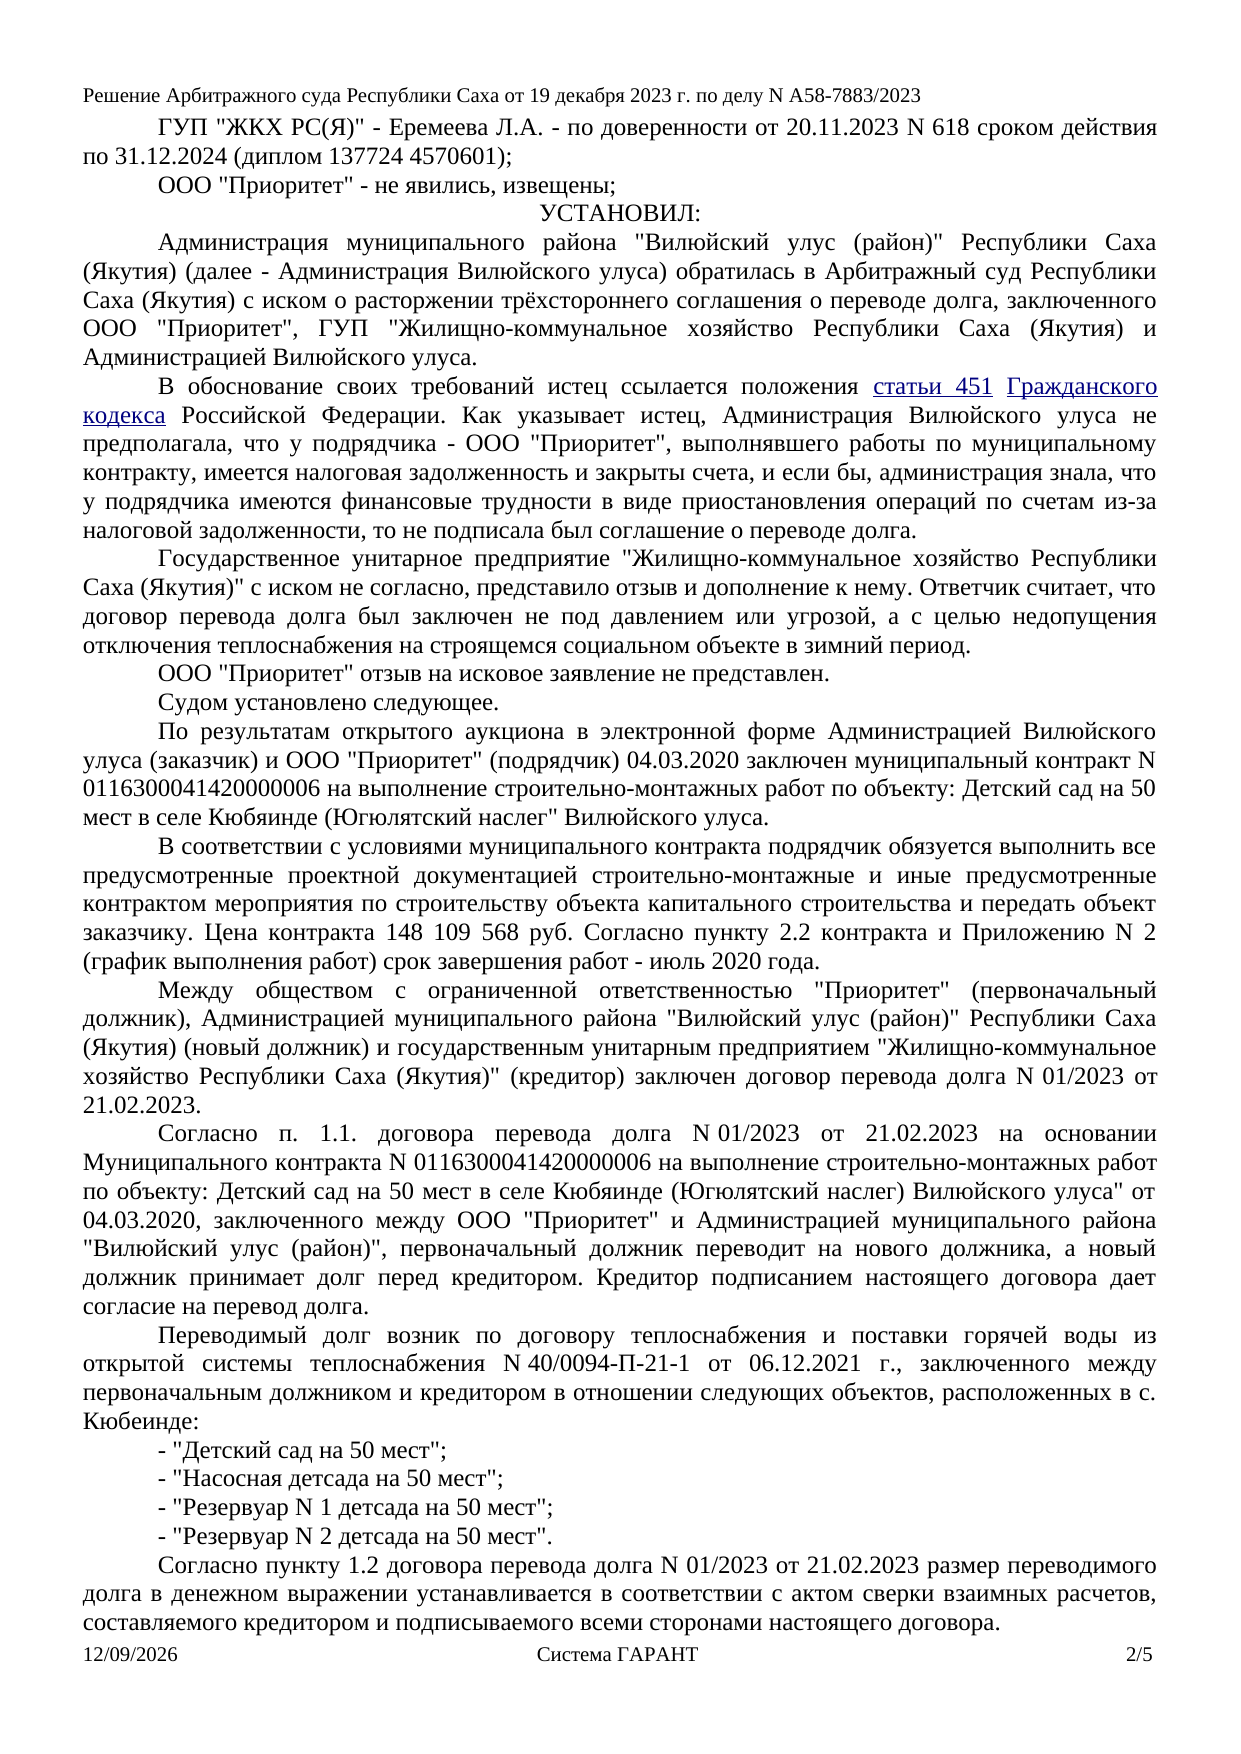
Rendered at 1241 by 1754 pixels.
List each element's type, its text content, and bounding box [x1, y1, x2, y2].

text Согласно пункту 1.2 договора перевода долга N 01/2023 от 21.02.2023 размер переводимого долга в денежном выражении устанавливается в соответствии с актом сверки взаимных расчетов, составляемого кредитором и подписываемого всеми сторонами настоящего договора. [83, 1550, 1157, 1636]
text Согласно п. 1.1. договора перевода долга N 01/2023 от 21.02.2023 на основании Муниципального контракта N 0116300041420000006 на выполнение строительно-монтажных работ по объекту: Детский сад на 50 мест в селе Кюбяинде (Югюлятский наслег) Вилюйского улуса" от 04.03.2020, заключенного между ООО "Приоритет" и Администрацией муниципального района "Вилюйский улус (район)", первоначальный должник переводит на нового должника, а новый должник принимает долг перед кредитором. Кредитор подписанием настоящего договора дает согласие на перевод долга. [83, 1118, 1157, 1320]
text Между обществом с ограниченной ответственностью "Приоритет" (первоначальный должник), Администрацией муниципального района "Вилюйский улус (район)" Республики Саха (Якутия) (новый должник) и государственным унитарным предприятием "Жилищно-коммунальное хозяйство Республики Саха (Якутия)" (кредитор) заключен договор перевода долга N 01/2023 от 21.02.2023. [83, 975, 1157, 1118]
text - "Детский сад на 50 мест"; [83, 1435, 1157, 1463]
text ГУП "ЖКХ РС(Я)" - Еремеева Л.А. - по доверенности от 20.11.2023 N 618 сроком действия по 31.12.2024 (диплом 137724 4570601); [83, 112, 1157, 170]
text ООО "Приоритет" отзыв на исковое заявление не представлен. [83, 658, 1157, 687]
text По результатам открытого аукциона в электронной форме Администрацией Вилюйского улуса (заказчик) и ООО "Приоритет" (подрядчик) 04.03.2020 заключен муниципальный контракт N 0116300041420000006 на выполнение строительно-монтажных работ по объекту: Детский сад на 50 мест в селе Кюбяинде (Югюлятский наслег" Вилюйского улуса. [83, 716, 1157, 831]
text УСТАНОВИЛ: [83, 198, 1157, 227]
text Администрация муниципального района "Вилюйский улус (район)" Республики Саха (Якутия) (далее - Администрация Вилюйского улуса) обратилась в Арбитражный суд Республики Саха (Якутия) с иском о расторжении трёхстороннего соглашения о переводе долга, заключенного ООО "Приоритет", ГУП "Жилищно-коммунальное хозяйство Республики Саха (Якутия) и Администрацией Вилюйского улуса. [83, 227, 1157, 371]
text В обоснование своих требований истец ссылается положения статьи 451 Гражданского кодекса Российской Федерации. Как указывает истец, Администрация Вилюйского улуса не предполагала, что у подрядчика - ООО "Приоритет", выполнявшего работы по муниципальному контракту, имеется налоговая задолженность и закрыты счета, и если бы, администрация знала, что у подрядчика имеются финансовые трудности в виде приостановления операций по счетам из-за налоговой задолженности, то не подписала был соглашение о переводе долга. [83, 371, 1157, 543]
text - "Насосная детсада на 50 мест"; [83, 1463, 1157, 1492]
text В соответствии с условиями муниципального контракта подрядчик обязуется выполнить все предусмотренные проектной документацией строительно-монтажные и иные предусмотренные контрактом мероприятия по строительству объекта капитального строительства и передать объект заказчику. Цена контракта 148 109 568 руб. Согласно пункту 2.2 контракта и Приложению N 2 (график выполнения работ) срок завершения работ - июль 2020 года. [83, 831, 1157, 975]
text Судом установлено следующее. [83, 687, 1157, 716]
text Государственное унитарное предприятие "Жилищно-коммунальное хозяйство Республики Саха (Якутия)" с иском не согласно, представило отзыв и дополнение к нему. Ответчик считает, что договор перевода долга был заключен не под давлением или угрозой, а с целью недопущения отключения теплоснабжения на строящемся социальном объекте в зимний период. [83, 543, 1157, 658]
text Переводимый долг возник по договору теплоснабжения и поставки горячей воды из открытой системы теплоснабжения N 40/0094-П-21-1 от 06.12.2021 г., заключенного между первоначальным должником и кредитором в отношении следующих объектов, расположенных в с. Кюбеинде: [83, 1320, 1157, 1435]
text ООО "Приоритет" - не явились, извещены; [83, 170, 1157, 198]
text - "Резервуар N 1 детсада на 50 мест"; [83, 1492, 1157, 1521]
text - "Резервуар N 2 детсада на 50 мест". [83, 1521, 1157, 1550]
